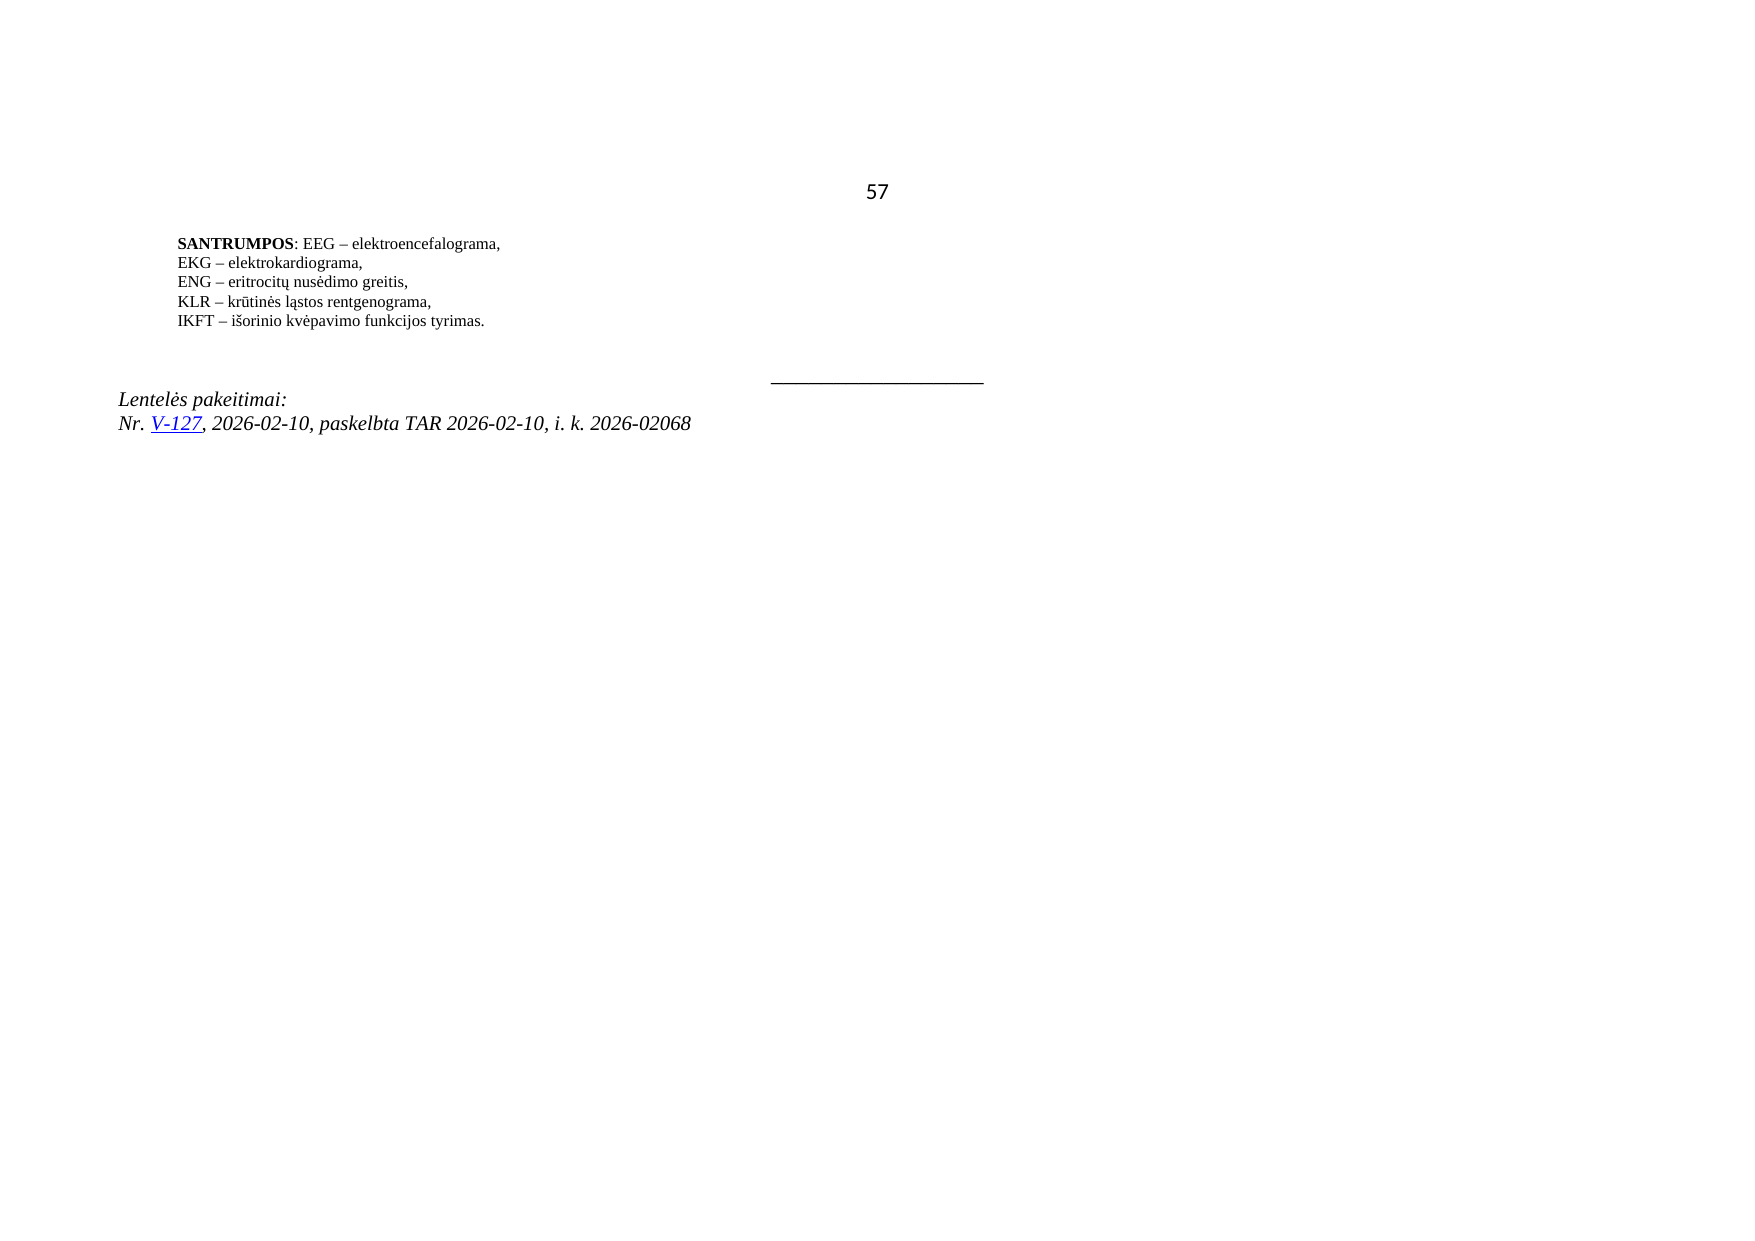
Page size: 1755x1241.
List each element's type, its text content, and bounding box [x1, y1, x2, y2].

text Lentelės pakeitimai: [118, 387, 1636, 411]
text KLR – krūtinės ląstos rentgenograma, [118, 291, 1636, 311]
text IKFT – išorinio kvėpavimo funkcijos tyrimas. [118, 311, 1636, 330]
text ENG – eritrocitų nusėdimo greitis, [118, 272, 1636, 291]
text _________________ [118, 358, 1636, 387]
text EKG – elektrokardiograma, [118, 253, 1636, 272]
text SANTRUMPOS: EEG – elektroencefalograma, [118, 234, 1636, 253]
text Nr. V-127, 2026-02-10, paskelbta TAR 2026-02-10, i. k. 2026-02068 [118, 411, 1636, 435]
